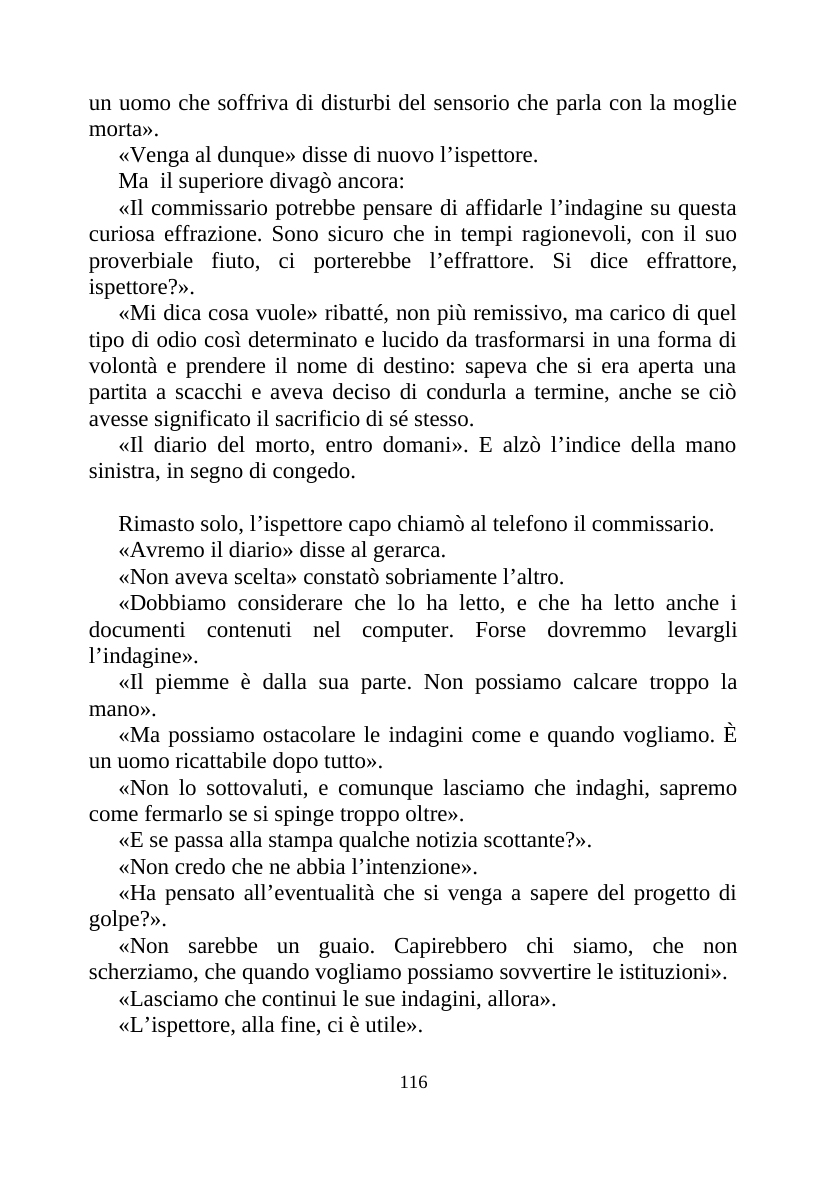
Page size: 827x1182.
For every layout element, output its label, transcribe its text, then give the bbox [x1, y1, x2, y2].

text «Ha pensato all’eventualità che si venga a sapere del progetto di golpe?». [89, 879, 738, 932]
text «Venga al dunque» disse di nuovo l’ispettore. [89, 141, 738, 168]
text Ma il superiore divagò ancora: [89, 168, 738, 194]
text un uomo che soffriva di disturbi del sensorio che parla con la moglie morta». [89, 88, 738, 141]
text «Non credo che ne abbia l’intenzione». [89, 853, 738, 879]
text «E se passa alla stampa qualche notizia scottante?». [89, 826, 738, 853]
text «Mi dica cosa vuole» ribatté, non più remissivo, ma carico di quel tipo di odio così determinato e lucido da trasformarsi in una forma di volontà e prendere il nome di destino: sapeva che si era aperta una partita a scacchi e aveva deciso di condurla a termine, anche se ciò avesse significato il sacrificio di sé stesso. [89, 299, 738, 431]
text «Ma possiamo ostacolare le indagini come e quando vogliamo. È un uomo ricattabile dopo tutto». [89, 721, 738, 774]
text «Non lo sottovaluti, e comunque lasciamo che indaghi, sapremo come fermarlo se si spinge troppo oltre». [89, 774, 738, 826]
text «Lasciamo che continui le sue indagini, allora». [89, 984, 738, 1011]
text «Avremo il diario» disse al gerarca. [89, 537, 738, 563]
text «L’ispettore, alla fine, ci è utile». [89, 1011, 738, 1037]
text «Dobbiamo considerare che lo ha letto, e che ha letto anche i documenti contenuti nel computer. Forse dovremmo levargli l’indagine». [89, 589, 738, 668]
text «Non aveva scelta» constatò sobriamente l’altro. [89, 563, 738, 589]
text «Non sarebbe un guaio. Capirebbero chi siamo, che non scherziamo, che quando vogliamo possiamo sovvertire le istituzioni». [89, 932, 738, 984]
text «Il piemme è dalla sua parte. Non possiamo calcare troppo la mano». [89, 668, 738, 721]
text Rimasto solo, l’ispettore capo chiamò al telefono il commissario. [89, 510, 738, 537]
text «Il diario del morto, entro domani». E alzò l’indice della mano sinistra, in segno di congedo. [89, 431, 738, 484]
text «Il commissario potrebbe pensare di affidarle l’indagine su questa curiosa effrazione. Sono sicuro che in tempi ragionevoli, con il suo proverbiale fiuto, ci porterebbe l’effrattore. Si dice effrattore, ispettore?». [89, 194, 738, 299]
